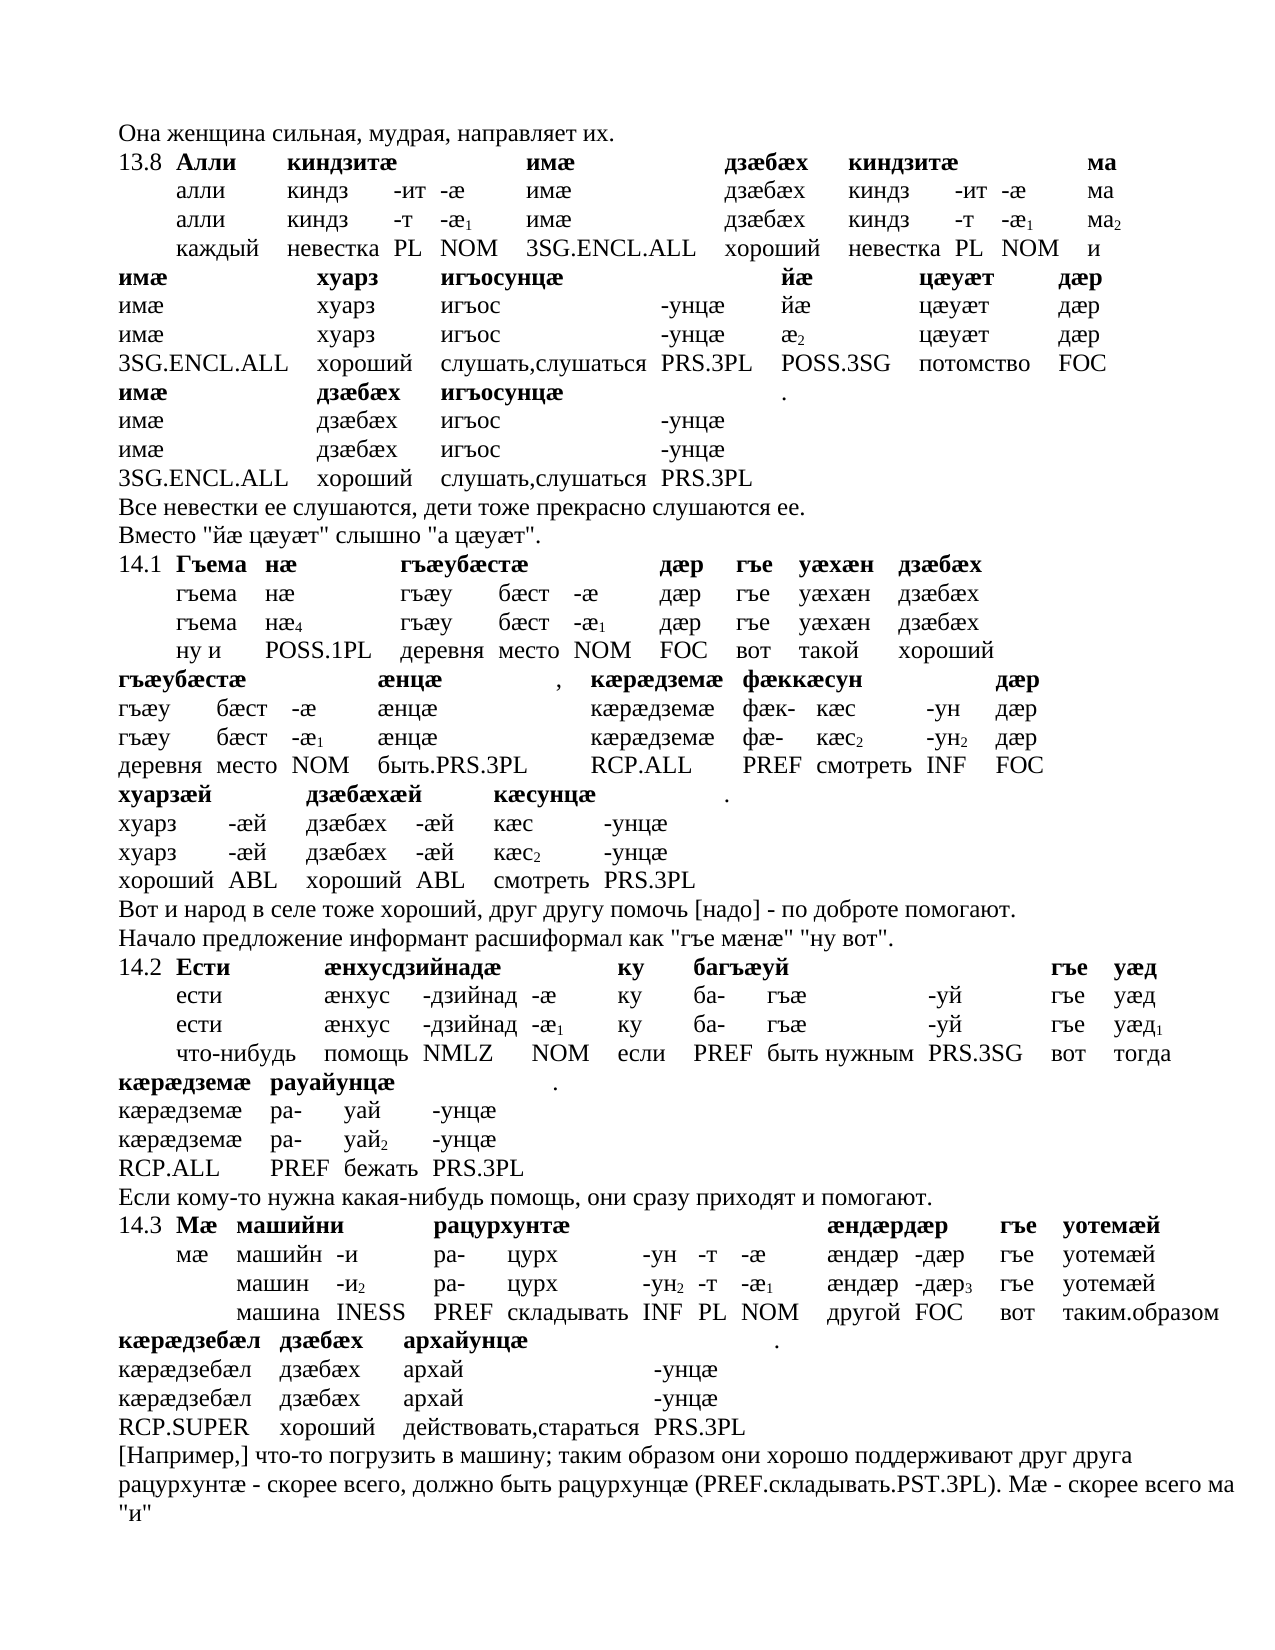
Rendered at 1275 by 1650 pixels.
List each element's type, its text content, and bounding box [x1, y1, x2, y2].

text кæрæдзебæл [118, 1354, 252, 1383]
text FOC [659, 636, 708, 664]
text алли [176, 204, 259, 233]
text хороший [118, 866, 214, 894]
text дзæбæх [724, 147, 834, 176]
text FOC [1058, 348, 1107, 377]
text хороший [724, 233, 821, 262]
text уай [344, 1096, 418, 1124]
text хороший [306, 866, 402, 894]
text NOM [1001, 233, 1059, 262]
text INF [642, 1297, 684, 1326]
text потомство [919, 348, 1031, 377]
text 3SG.ENCL.ALL [118, 463, 289, 492]
text киндз [287, 176, 379, 204]
text Мæ [176, 1211, 222, 1239]
text -æй [416, 837, 466, 866]
text хуарзæй [118, 779, 292, 808]
text -унцæ [432, 1096, 524, 1124]
text имæ [526, 176, 697, 204]
text æндæрдæр [827, 1211, 986, 1239]
text -æ [291, 693, 350, 722]
text кæрæдзебæл [118, 1326, 266, 1354]
text Вместо "йæ цæуæт" слышно "а цæуæт". [118, 521, 1249, 549]
text машин [236, 1268, 322, 1297]
text ра- [270, 1096, 330, 1124]
text -æй [416, 808, 466, 837]
text -æ [440, 176, 498, 204]
text дæр [995, 664, 1058, 693]
text NOM [440, 233, 498, 262]
text Гъема [176, 549, 251, 578]
text что-нибудь [176, 1038, 296, 1067]
text багъæуй [693, 952, 1037, 981]
text помощь [324, 1038, 409, 1067]
text дæр [659, 549, 722, 578]
text гъæу [400, 607, 484, 636]
text -æ [531, 981, 590, 1009]
text хороший [898, 636, 994, 664]
text уотемæй [1063, 1211, 1233, 1239]
text дæр [1058, 319, 1107, 348]
text дзæбæх [898, 578, 994, 607]
text цæуæт [919, 319, 1031, 348]
text уæд [1114, 981, 1171, 1009]
text -æ [573, 578, 632, 607]
text æнхусдзийнадæ [324, 952, 604, 981]
text архай [403, 1383, 640, 1412]
text киндз [848, 176, 941, 204]
text ра- [270, 1124, 330, 1153]
text игъос [440, 434, 647, 463]
text имæ [526, 147, 711, 176]
text кæрæдземæ [118, 1124, 242, 1153]
text гъе [1051, 981, 1086, 1009]
text гъе [736, 578, 771, 607]
text йæ [781, 262, 905, 291]
text -ун2 [926, 722, 968, 751]
text каждый [176, 233, 259, 262]
text 14.2 [118, 952, 162, 981]
text архайунцæ [403, 1326, 760, 1354]
text -æ [741, 1239, 799, 1268]
text PRS.3PL [661, 348, 753, 377]
text цурх [507, 1239, 629, 1268]
text ести [176, 1009, 296, 1038]
text ну и [176, 636, 237, 664]
text уæхæн [799, 549, 884, 578]
text Ести [176, 952, 310, 981]
text NOM [531, 1038, 590, 1067]
text PREF [693, 1038, 753, 1067]
text ма [1087, 176, 1121, 204]
text -дзийнад [423, 1009, 518, 1038]
text Все невестки ее слушаются, дети тоже прекрасно слушаются ее. [118, 492, 1249, 521]
text дæр [1058, 262, 1121, 291]
text хуарз [118, 837, 214, 866]
text æндæр [827, 1268, 901, 1297]
text имæ [526, 204, 697, 233]
text гъæубæстæ [118, 664, 364, 693]
text гъæу [118, 693, 202, 722]
text -и2 [336, 1268, 406, 1297]
text киндзитæ [287, 147, 512, 176]
text машина [236, 1297, 322, 1326]
text дзæбæх [279, 1354, 376, 1383]
text Если кому-то нужна какая-нибудь помощь, они сразу приходят и помогают. [118, 1182, 1249, 1211]
text такой [799, 636, 871, 664]
text NOM [573, 636, 632, 664]
text киндзитæ [848, 147, 1073, 176]
text -и [336, 1239, 406, 1268]
text PRS.3PL [654, 1412, 746, 1441]
text кæс2 [816, 722, 912, 751]
text имæ [118, 319, 289, 348]
text фæ- [742, 722, 802, 751]
text уæхæн [799, 607, 871, 636]
text бæст [216, 722, 278, 751]
text гъе [1051, 952, 1100, 981]
text игъос [440, 319, 647, 348]
text хуарз [317, 262, 427, 291]
text PRS.3PL [603, 866, 696, 894]
text кæрæдземæ [118, 1096, 242, 1124]
text и [1087, 233, 1121, 262]
text игъос [440, 291, 647, 319]
text слушать,слушаться [440, 463, 647, 492]
text бæст [216, 693, 278, 722]
text киндз [848, 204, 941, 233]
text дæр [1058, 291, 1107, 319]
text гъе [736, 607, 771, 636]
text . [774, 1326, 795, 1354]
text гъе [1000, 1211, 1049, 1239]
text рауайунцæ [270, 1067, 538, 1096]
text машийн [236, 1239, 322, 1268]
text гъема [176, 578, 237, 607]
text цурх [507, 1268, 629, 1297]
text дæр [659, 578, 708, 607]
text таким.образом [1063, 1297, 1219, 1326]
text имæ [118, 434, 289, 463]
text уай2 [344, 1124, 418, 1153]
text йæ [781, 291, 891, 319]
text -æ1 [741, 1268, 799, 1297]
text NOM [741, 1297, 799, 1326]
text гъе [1000, 1268, 1035, 1297]
text PREF [433, 1297, 493, 1326]
text бежать [344, 1153, 418, 1182]
text дзæбæх [317, 377, 427, 406]
text гъема [176, 607, 237, 636]
text PRS.3PL [432, 1153, 524, 1182]
text PRS.3SG [928, 1038, 1023, 1067]
text -дæр [914, 1239, 972, 1268]
text дæр [995, 693, 1044, 722]
text хуарз [317, 319, 413, 348]
text ма2 [1087, 204, 1121, 233]
text дзæбæхæй [306, 779, 479, 808]
text ба- [693, 1009, 753, 1038]
text кæс [816, 693, 912, 722]
text 14.1 [118, 549, 162, 578]
text -æ1 [531, 1009, 590, 1038]
text PREF [270, 1153, 330, 1182]
text дзæбæх [306, 808, 402, 837]
text невестка [848, 233, 941, 262]
text RCP.ALL [590, 751, 715, 779]
text -æ1 [440, 204, 498, 233]
text -ун2 [642, 1268, 684, 1297]
text складывать [507, 1297, 629, 1326]
text кæрæдземæ [118, 1067, 256, 1096]
text -ун [926, 693, 968, 722]
text -унцæ [654, 1383, 746, 1412]
text фæккæсун [742, 664, 982, 693]
text уотемæй [1063, 1268, 1219, 1297]
text гъæу [400, 578, 484, 607]
text 3SG.ENCL.ALL [118, 348, 289, 377]
text NMLZ [423, 1038, 518, 1067]
text [Например,] что-то погрузить в машину; таким образом они хорошо поддерживают друг друга [118, 1441, 1249, 1469]
text -æй [228, 808, 278, 837]
text уæхæн [799, 578, 871, 607]
text имæ [118, 262, 303, 291]
text -уй [928, 1009, 1023, 1038]
text слушать,слушаться [440, 348, 647, 377]
text другой [827, 1297, 901, 1326]
text имæ [118, 377, 303, 406]
text уæд [1114, 952, 1185, 981]
text FOC [914, 1297, 972, 1326]
text -унцæ [661, 406, 753, 434]
text æнцæ [377, 693, 528, 722]
text дзæбæх [306, 837, 402, 866]
text -унцæ [432, 1124, 524, 1153]
text дзæбæх [724, 176, 821, 204]
text место [216, 751, 278, 779]
text -уй [928, 981, 1023, 1009]
text уотемæй [1063, 1239, 1219, 1268]
text ба- [693, 981, 753, 1009]
text -дзийнад [423, 981, 518, 1009]
text тогда [1114, 1038, 1171, 1067]
text -унцæ [661, 319, 753, 348]
text -æ [1001, 176, 1059, 204]
text кæс2 [493, 837, 590, 866]
text æнхус [324, 981, 409, 1009]
text рацурхунтæ - скорее всего, должно быть рацурхунцæ (PREF.складывать.PST.3PL). Мæ - скорее всего ма "и" [118, 1469, 1249, 1527]
text быть нужным [767, 1038, 914, 1067]
text вот [1000, 1297, 1035, 1326]
text бæст [498, 607, 559, 636]
text смотреть [816, 751, 912, 779]
text вот [1051, 1038, 1086, 1067]
text Начало предложение информант расшиформал как "гъе мæнæ" "ну вот". [118, 923, 1249, 952]
text PL [393, 233, 426, 262]
text -æ1 [291, 722, 350, 751]
text -ит [393, 176, 426, 204]
text -æй [228, 837, 278, 866]
text Вот и народ в селе тоже хороший, друг другу помочь [надо] - по доброте помогают. [118, 894, 1249, 923]
text . [723, 779, 744, 808]
text -т [698, 1268, 727, 1297]
text Она женщина сильная, мудрая, направляет их. [118, 118, 1249, 147]
text -ун [642, 1239, 684, 1268]
text 3SG.ENCL.ALL [526, 233, 697, 262]
text кæрæдземæ [590, 693, 715, 722]
text машийни [236, 1211, 419, 1239]
text 14.3 [118, 1211, 162, 1239]
text . [552, 1067, 573, 1096]
text кæрæдземæ [590, 722, 715, 751]
text деревня [400, 636, 484, 664]
text INF [926, 751, 968, 779]
text æнцæ [377, 722, 528, 751]
text гъæ [767, 981, 914, 1009]
text дзæбæх [724, 204, 821, 233]
text хороший [317, 348, 413, 377]
text -дæр3 [914, 1268, 972, 1297]
text рацурхунтæ [433, 1211, 813, 1239]
text ABL [228, 866, 278, 894]
text кæс [493, 808, 590, 837]
text вот [736, 636, 771, 664]
text -æ1 [1001, 204, 1059, 233]
text ра- [433, 1239, 493, 1268]
text ку [617, 952, 679, 981]
text ести [176, 981, 296, 1009]
text дзæбæх [898, 549, 1008, 578]
text -т [954, 204, 987, 233]
text хороший [279, 1412, 376, 1441]
text игъосунцæ [440, 377, 767, 406]
text бæст [498, 578, 559, 607]
text NOM [291, 751, 350, 779]
text æндæр [827, 1239, 901, 1268]
text гъæубæстæ [400, 549, 646, 578]
text RCP.SUPER [118, 1412, 252, 1441]
text фæк- [742, 693, 802, 722]
text кæсунцæ [493, 779, 710, 808]
text гъе [1000, 1239, 1035, 1268]
text , [556, 664, 577, 693]
text INESS [336, 1297, 406, 1326]
text POSS.3SG [781, 348, 891, 377]
text . [781, 377, 802, 406]
text хуарз [118, 808, 214, 837]
text -унцæ [661, 434, 753, 463]
text уæд1 [1114, 1009, 1171, 1038]
text PL [954, 233, 987, 262]
text æнхус [324, 1009, 409, 1038]
text невестка [287, 233, 379, 262]
text RCP.ALL [118, 1153, 242, 1182]
text действовать,стараться [403, 1412, 640, 1441]
text нæ [265, 549, 386, 578]
text ма [1087, 147, 1135, 176]
text дæр [659, 607, 708, 636]
text -т [393, 204, 426, 233]
text мæ [176, 1239, 208, 1268]
text смотреть [493, 866, 590, 894]
text место [498, 636, 559, 664]
text 13.8 [118, 147, 162, 176]
text -унцæ [661, 291, 753, 319]
text ABL [416, 866, 466, 894]
text если [617, 1038, 666, 1067]
text -унцæ [654, 1354, 746, 1383]
text дзæбæх [317, 434, 413, 463]
text имæ [118, 406, 289, 434]
text быть.PRS.3PL [377, 751, 528, 779]
text дзæбæх [279, 1383, 376, 1412]
text кæрæдзебæл [118, 1383, 252, 1412]
text дзæбæх [279, 1326, 389, 1354]
text дзæбæх [898, 607, 994, 636]
text цæуæт [919, 291, 1031, 319]
text гъæу [118, 722, 202, 751]
text -æ1 [573, 607, 632, 636]
text хороший [317, 463, 413, 492]
text POSS.1PL [265, 636, 372, 664]
text ра- [433, 1268, 493, 1297]
text Алли [176, 147, 273, 176]
text кæрæдземæ [590, 664, 728, 693]
text FOC [995, 751, 1044, 779]
text нæ4 [265, 607, 372, 636]
text ку [617, 1009, 666, 1038]
text цæуæт [919, 262, 1044, 291]
text æнцæ [377, 664, 542, 693]
text игъос [440, 406, 647, 434]
text деревня [118, 751, 202, 779]
text -т [698, 1239, 727, 1268]
text архай [403, 1354, 640, 1383]
text имæ [118, 291, 289, 319]
text киндз [287, 204, 379, 233]
text хуарз [317, 291, 413, 319]
text -унцæ [603, 837, 696, 866]
text дзæбæх [317, 406, 413, 434]
text алли [176, 176, 259, 204]
text PREF [742, 751, 802, 779]
text æ2 [781, 319, 891, 348]
text -ит [954, 176, 987, 204]
text PRS.3PL [661, 463, 753, 492]
text нæ [265, 578, 372, 607]
text гъе [1051, 1009, 1086, 1038]
text гъе [736, 549, 785, 578]
text ку [617, 981, 666, 1009]
text -унцæ [603, 808, 696, 837]
text гъæ [767, 1009, 914, 1038]
text игъосунцæ [440, 262, 767, 291]
text PL [698, 1297, 727, 1326]
text дæр [995, 722, 1044, 751]
